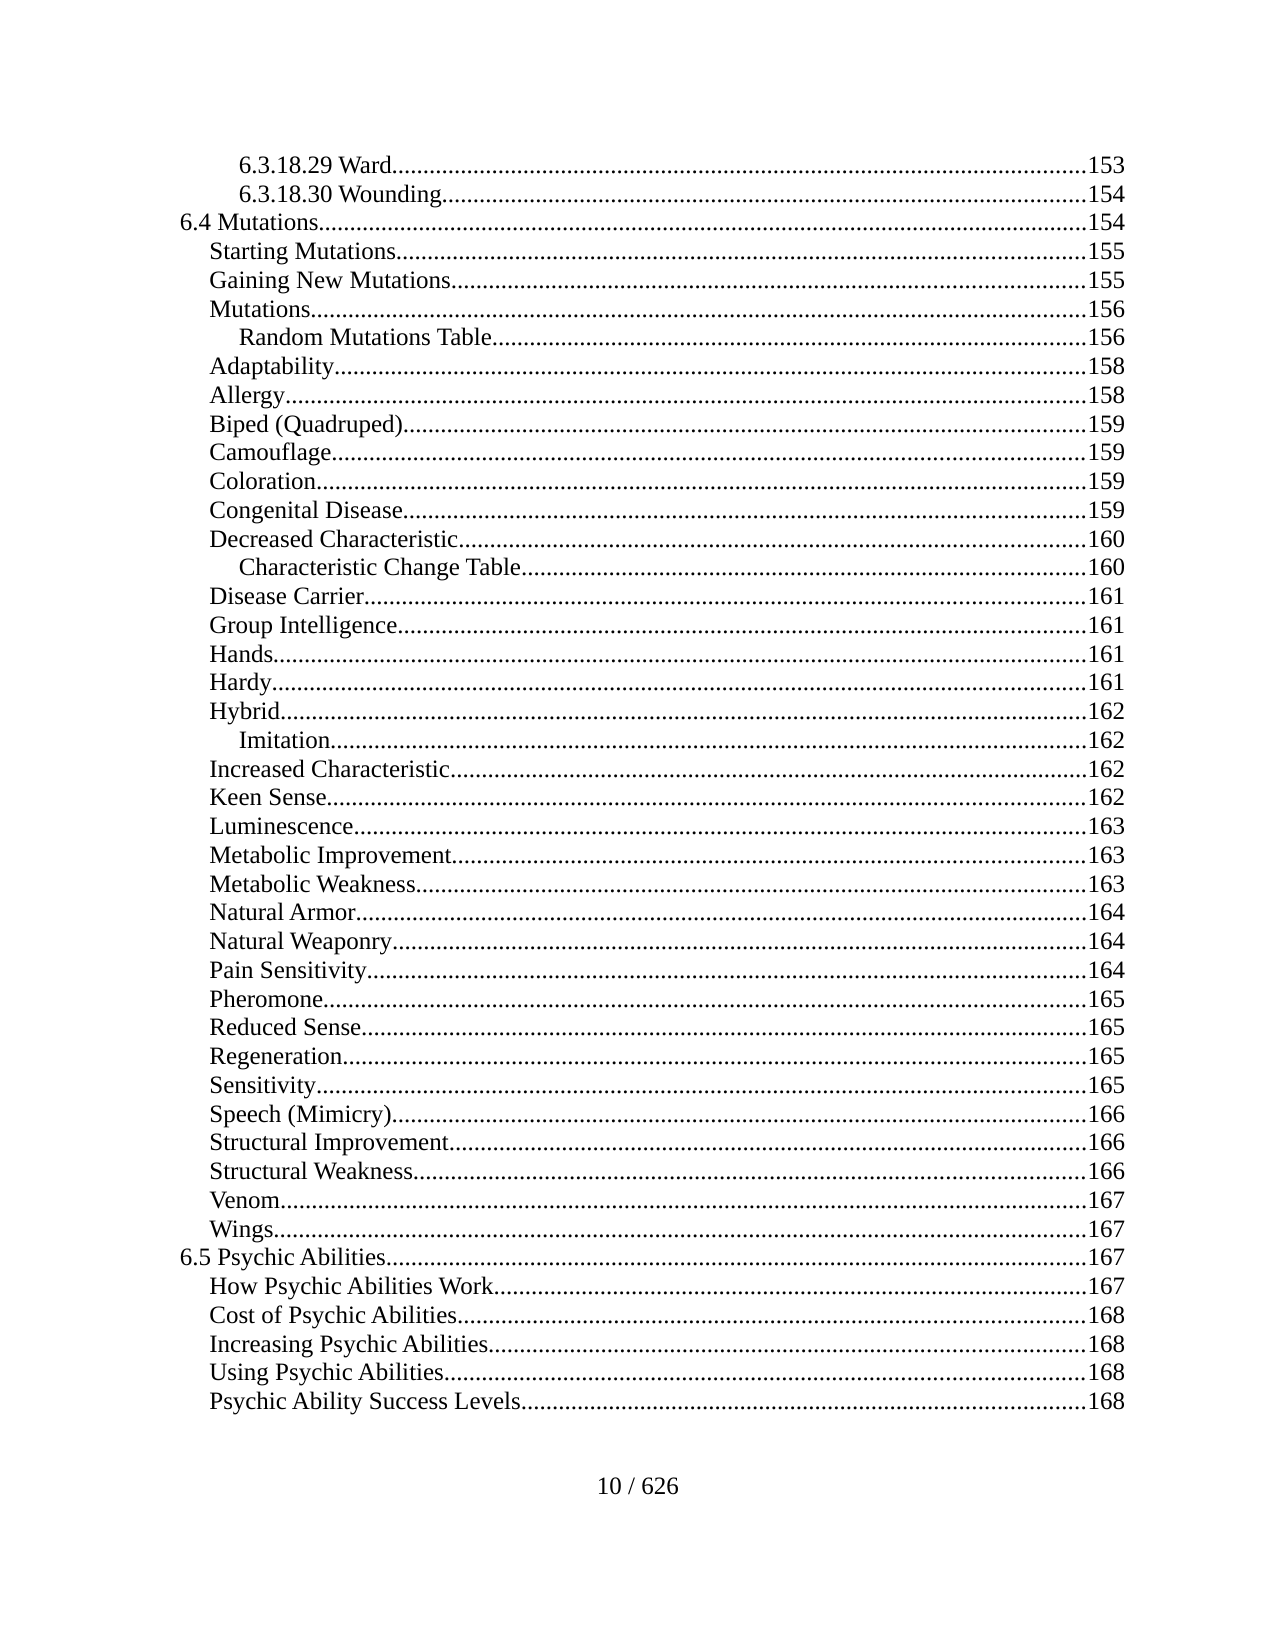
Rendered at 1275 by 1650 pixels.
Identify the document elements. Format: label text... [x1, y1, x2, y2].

text Hybrid 162 [209, 696, 1125, 725]
text Natural Weaponry 164 [209, 926, 1125, 955]
text Cost of Psychic Abilities 168 [209, 1300, 1125, 1329]
text Pain Sensitivity 164 [209, 955, 1125, 984]
text Increasing Psychic Abilities 168 [209, 1329, 1125, 1357]
text Speech (Mimicry) 166 [209, 1099, 1125, 1127]
text Imitation 162 [238, 725, 1125, 754]
text Regeneration 165 [209, 1041, 1125, 1070]
text Increased Characteristic 162 [209, 754, 1125, 782]
text 6.3.18.29 Ward 153 [238, 150, 1125, 179]
text Gaining New Mutations 155 [209, 265, 1125, 294]
text Group Intelligence 161 [209, 610, 1125, 639]
text Characteristic Change Table 160 [238, 552, 1125, 581]
text Hardy 161 [209, 667, 1125, 696]
text Allergy 158 [209, 380, 1125, 409]
text Decreased Characteristic 160 [209, 524, 1125, 552]
text How Psychic Abilities Work 167 [209, 1271, 1125, 1300]
text Psychic Ability Success Levels 168 [209, 1386, 1125, 1415]
text Adaptability 158 [209, 351, 1125, 380]
text Natural Armor 164 [209, 897, 1125, 926]
text 6.3.18.30 Wounding 154 [238, 179, 1125, 207]
text Congenital Disease 159 [209, 495, 1125, 524]
text Pheromone 165 [209, 984, 1125, 1012]
text Structural Weakness 166 [209, 1156, 1125, 1185]
text Mutations 156 [209, 294, 1125, 322]
text Camouflage 159 [209, 437, 1125, 466]
text Coloration 159 [209, 466, 1125, 495]
text Biped (Quadruped) 159 [209, 409, 1125, 437]
text Luminescence 163 [209, 811, 1125, 840]
text Venom 167 [209, 1185, 1125, 1214]
text Starting Mutations 155 [209, 236, 1125, 265]
text Hands 161 [209, 639, 1125, 667]
text Keen Sense 162 [209, 782, 1125, 811]
text Metabolic Weakness 163 [209, 869, 1125, 897]
text Metabolic Improvement 163 [209, 840, 1125, 869]
text Random Mutations Table 156 [238, 322, 1125, 351]
text Wings 167 [209, 1214, 1125, 1242]
text 6.5 Psychic Abilities 167 [179, 1242, 1125, 1271]
text Structural Improvement 166 [209, 1127, 1125, 1156]
text Disease Carrier 161 [209, 581, 1125, 610]
text 6.4 Mutations 154 [179, 207, 1125, 236]
text Sensitivity 165 [209, 1070, 1125, 1099]
text Using Psychic Abilities 168 [209, 1357, 1125, 1386]
text Reduced Sense 165 [209, 1012, 1125, 1041]
